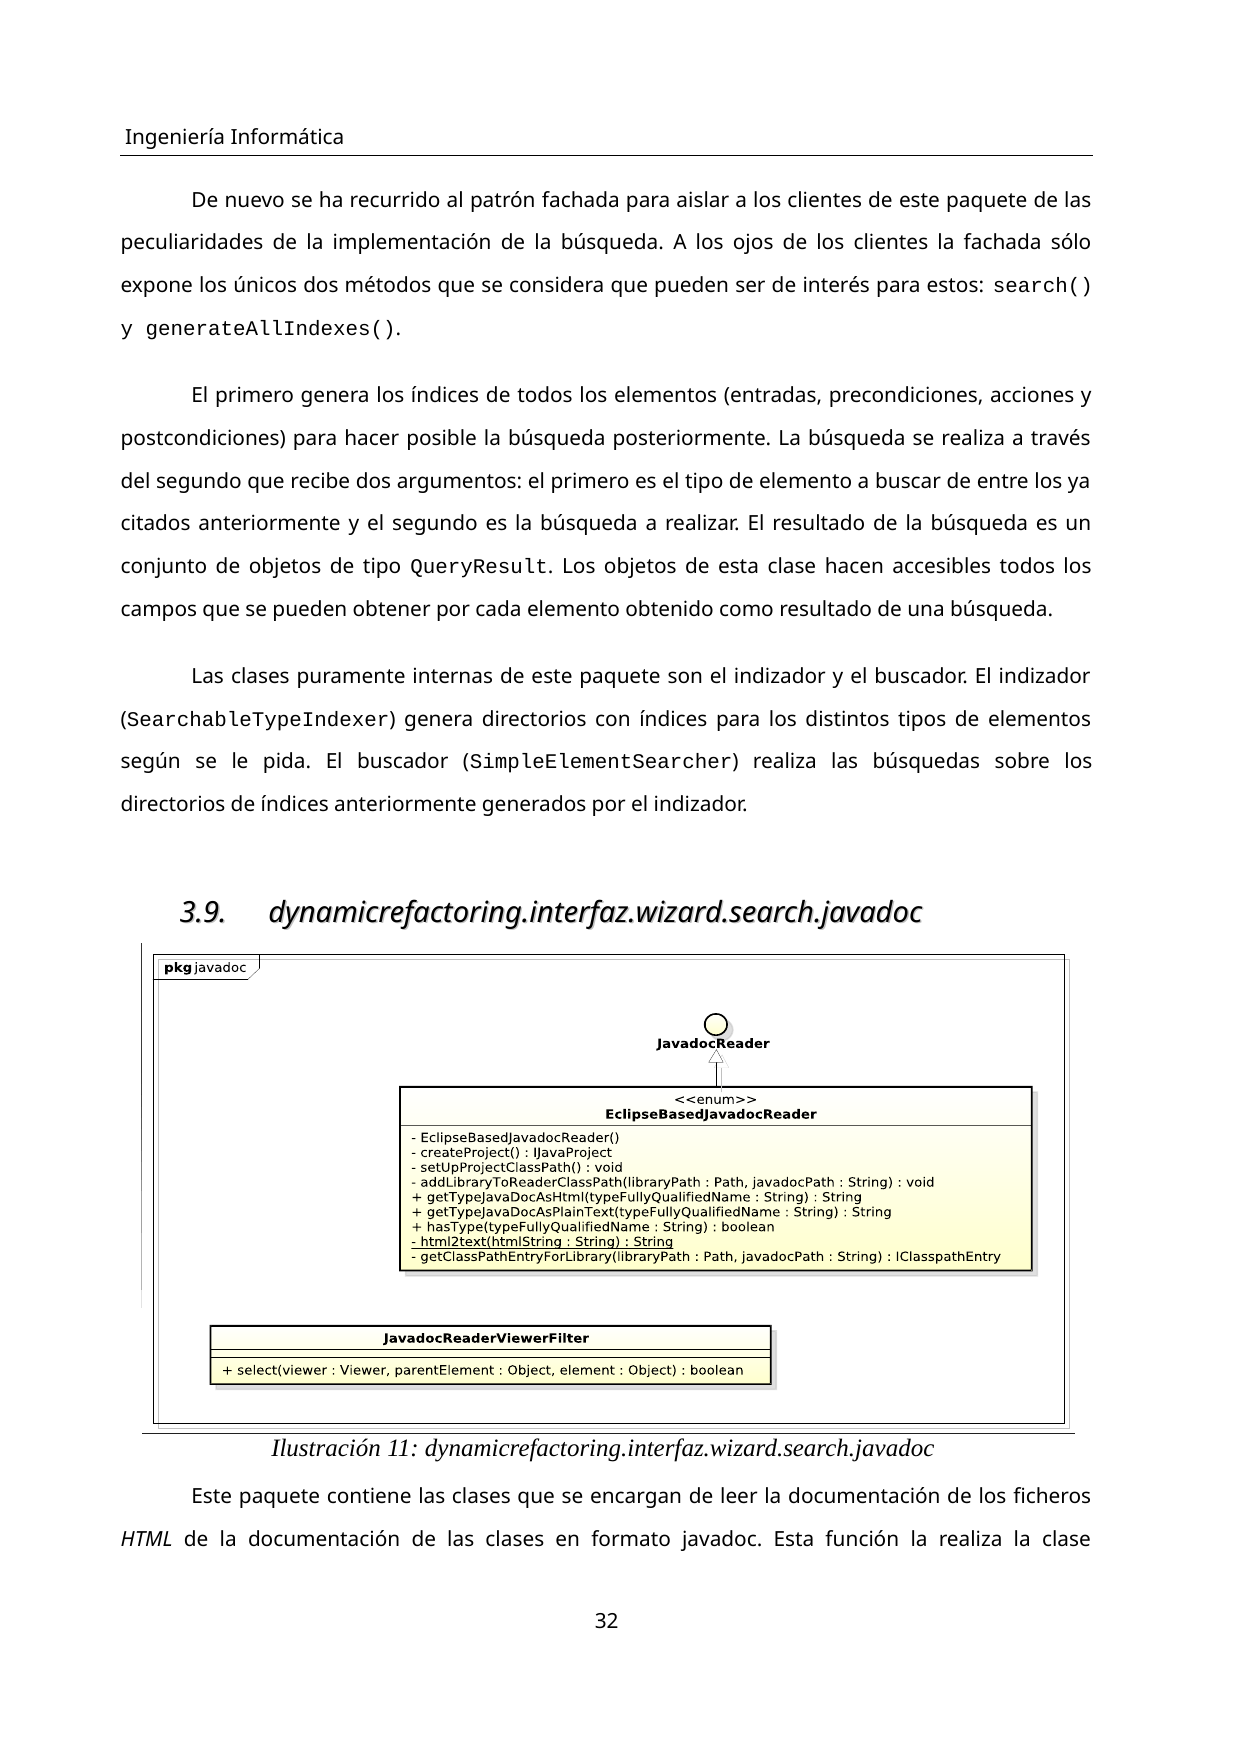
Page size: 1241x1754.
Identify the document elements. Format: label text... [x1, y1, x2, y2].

text Las clases puramente internas de este paquete son el indizador y el buscador. El indizador (SearchableTypeIndexer) genera directorios con índices para los distintos tipos de elementos según se le pida. El buscador (SimpleElementSearcher) realiza las búsquedas sobre los directorios de índices anteriormente generados por el indizador. [120, 661, 1093, 818]
subtitle dynamicrefactoring.interfaz.wizard.search.javadoc [179, 891, 1093, 931]
text Este paquete contiene las clases que se encargan de leer la documentación de los ficheros HTML de la documentación de las clases en formato javadoc. Esta función la realiza la clase [117, 943, 1093, 1552]
text El primero genera los índices de todos los elementos (entradas, precondiciones, acciones y postcondiciones) para hacer posible la búsqueda posteriormente. La búsqueda se realiza a través del segundo que recibe dos argumentos: el primero es el tipo de elemento a buscar de entre los ya citados anteriormente y el segundo es la búsqueda a realizar. El resultado de la búsqueda es un conjunto de objetos de tipo QueryResult. Los objetos de esta clase hacen accesibles todos los campos que se pueden obtener por cada elemento obtenido como resultado de una búsqueda. [120, 381, 1093, 622]
text Ilustración 11: dynamicrefactoring.interfaz.wizard.search.javadoc [117, 956, 1091, 1462]
text De nuevo se ha recurrido al patrón fachada para aislar a los clientes de este paquete de las peculiaridades de la implementación de la búsqueda. A los ojos de los clientes la fachada sólo expone los únicos dos métodos que se considera que pueden ser de interés para estos: search() y generateAllIndexes(). [120, 185, 1093, 341]
